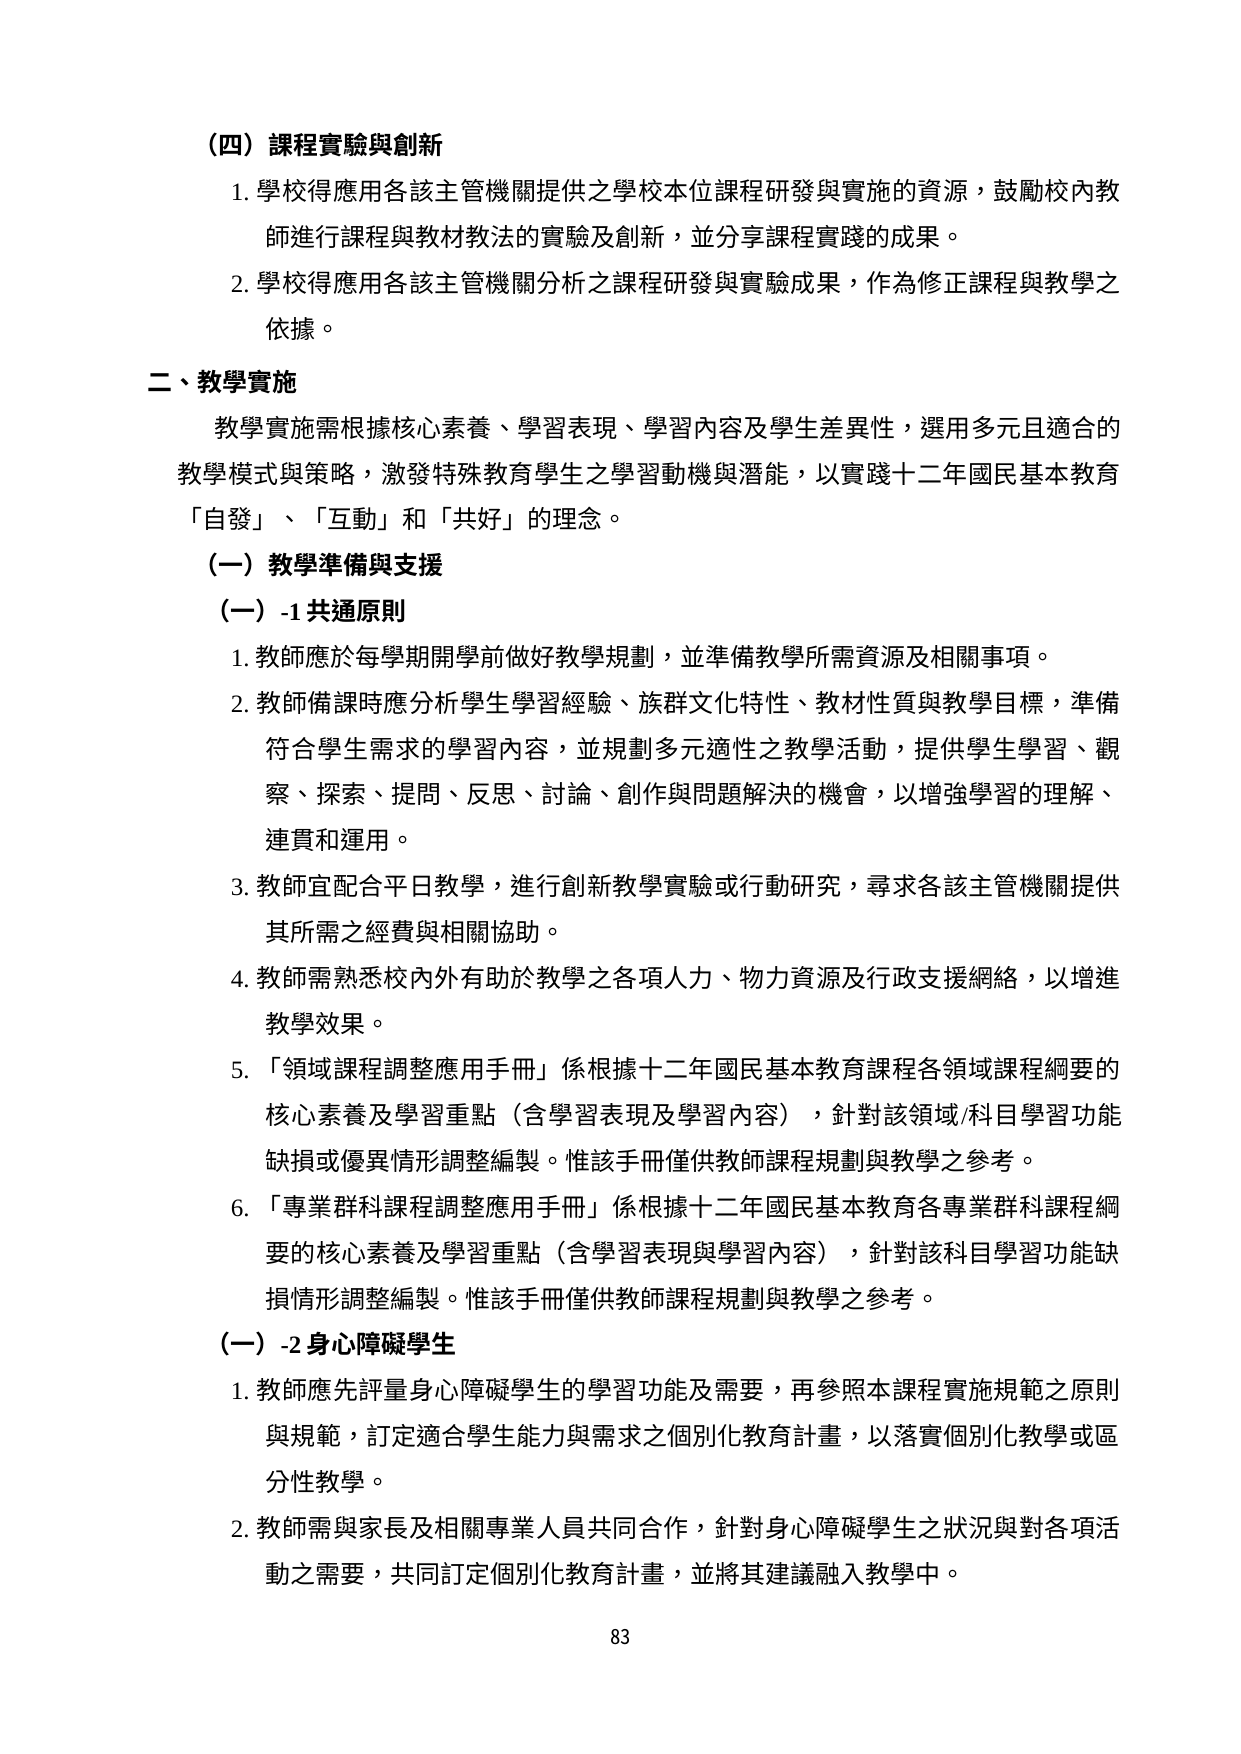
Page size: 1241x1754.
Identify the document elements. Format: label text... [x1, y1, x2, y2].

text 1. 教師應於每學期開學前做好教學規劃，並準備教學所需資源及相關事項。 [231, 630, 1122, 676]
text 二、教學實施 [118, 355, 1122, 401]
text 4. 教師需熟悉校內外有助於教學之各項人力、物力資源及行政支援網絡，以增進教學效果。 [231, 951, 1122, 1042]
text （一）-2身心障礙學生 [205, 1317, 1122, 1363]
text 2. 學校得應用各該主管機關分析之課程研發與實驗成果，作為修正課程與教學之依據。 [231, 256, 1122, 347]
text 教學實施需根據核心素養、學習表現、學習內容及學生差異性，選用多元且適合的教學模式與策略，激發特殊教育學生之學習動機與潛能，以實踐十二年國民基本教育「自發」、「互動」和「共好」的理念。 [177, 401, 1122, 538]
text 1. 教師應先評量身心障礙學生的學習功能及需要，再參照本課程實施規範之原則與規範，訂定適合學生能力與需求之個別化教育計畫，以落實個別化教學或區分性教學。 [231, 1363, 1122, 1501]
text 3. 教師宜配合平日教學，進行創新教學實驗或行動研究，尋求各該主管機關提供其所需之經費與相關協助。 [231, 859, 1122, 951]
text （一）教學準備與支援 [193, 538, 1122, 584]
text 2. 教師備課時應分析學生學習經驗、族群文化特性、教材性質與教學目標，準備符合學生需求的學習內容，並規劃多元適性之教學活動，提供學生學習、觀察、探索、提問、反思、討論、創作與問題解決的機會，以增強學習的理解、連貫和運用。 [231, 676, 1122, 859]
text 6. 「專業群科課程調整應用手冊」係根據十二年國民基本教育各專業群科課程綱要的核心素養及學習重點（含學習表現與學習內容），針對該科目學習功能缺損情形調整編製。惟該手冊僅供教師課程規劃與教學之參考。 [231, 1180, 1122, 1317]
text 5. 「領域課程調整應用手冊」係根據十二年國民基本教育課程各領域課程綱要的核心素養及學習重點（含學習表現及學習內容），針對該領域/科目學習功能缺損或優異情形調整編製。惟該手冊僅供教師課程規劃與教學之參考。 [231, 1042, 1122, 1180]
text （一）-1共通原則 [205, 584, 1122, 630]
text （四）課程實驗與創新 [193, 118, 1122, 164]
text 1. 學校得應用各該主管機關提供之學校本位課程研發與實施的資源，鼓勵校內教師進行課程與教材教法的實驗及創新，並分享課程實踐的成果。 [231, 164, 1122, 256]
text 2. 教師需與家長及相關專業人員共同合作，針對身心障礙學生之狀況與對各項活動之需要，共同訂定個別化教育計畫，並將其建議融入教學中。 [231, 1501, 1122, 1592]
